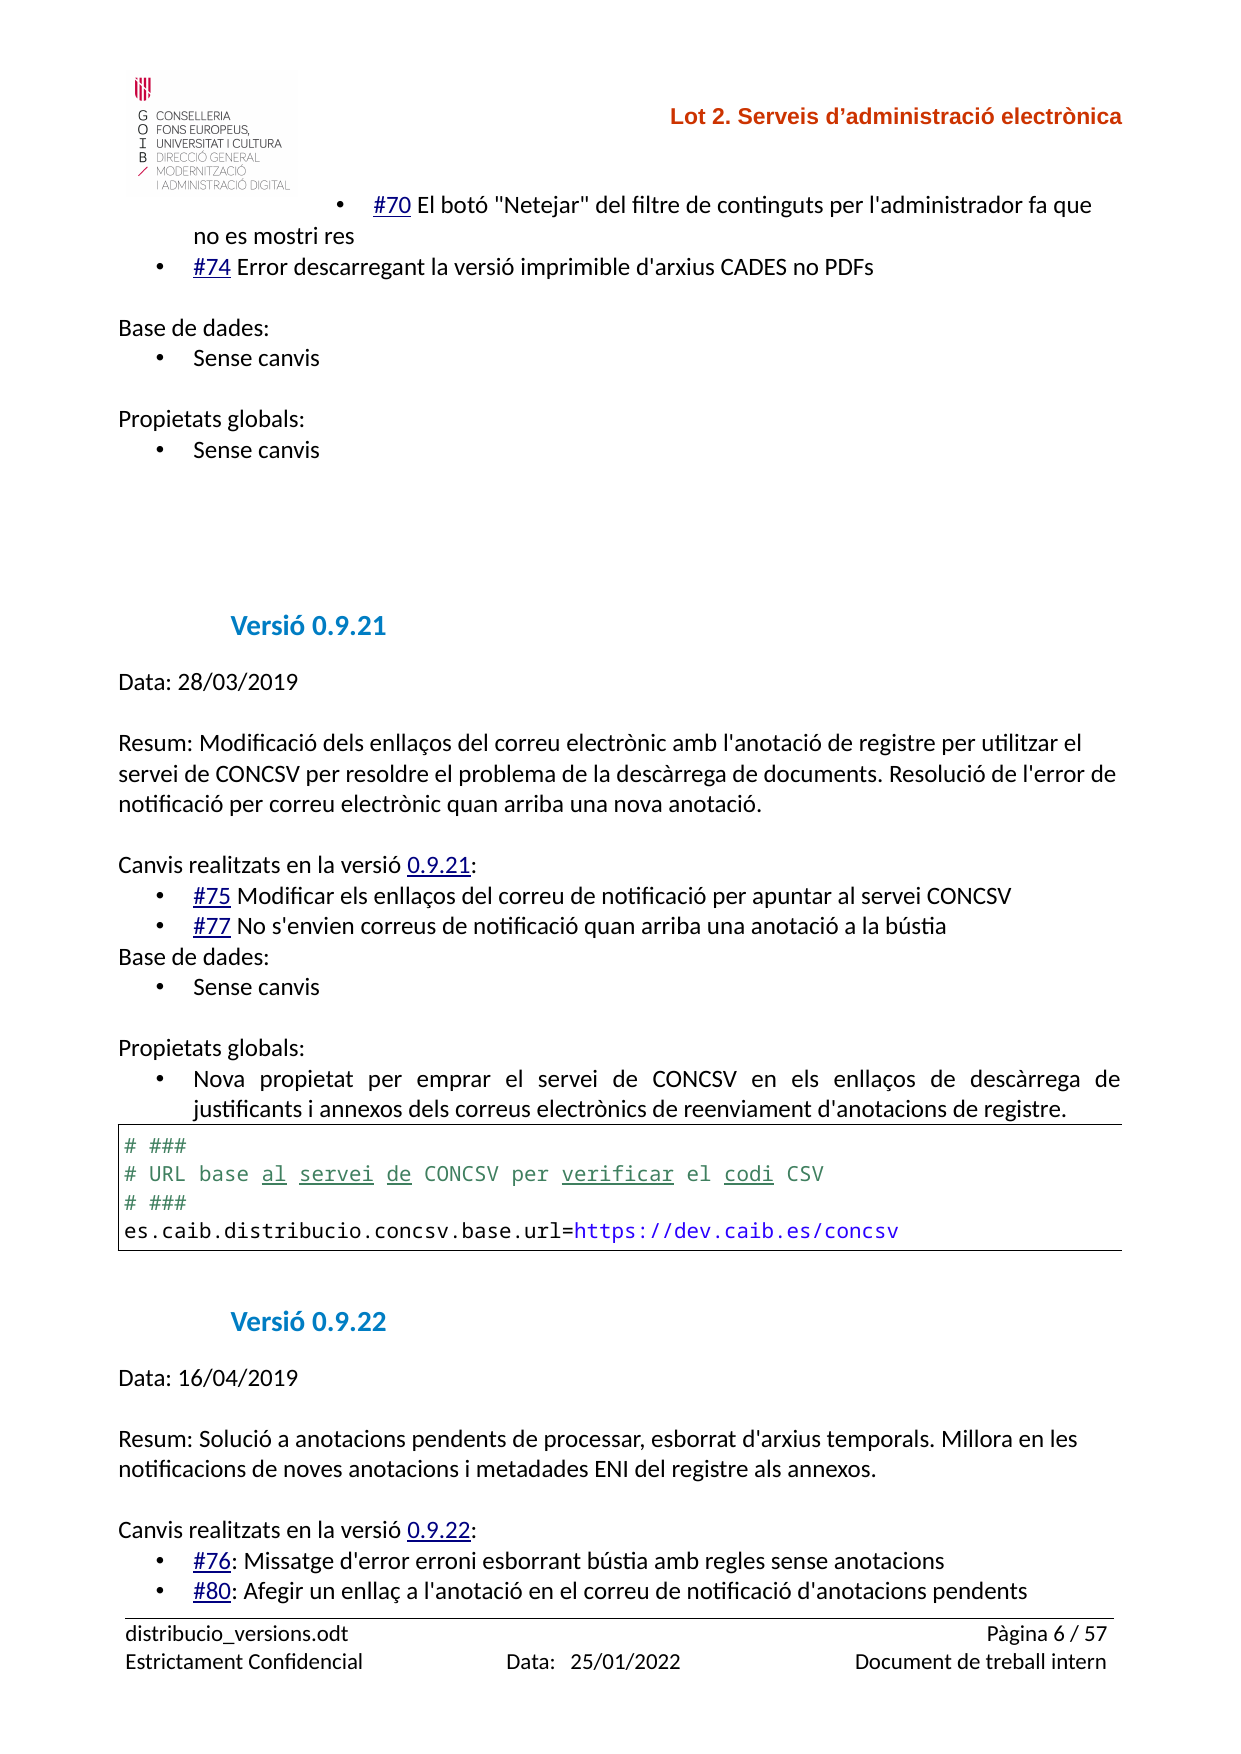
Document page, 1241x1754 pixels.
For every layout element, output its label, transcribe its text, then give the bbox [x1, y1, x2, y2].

text Propietats globals: [118, 403, 1122, 434]
text Base de dades: [118, 312, 1122, 342]
list Sense canvis [156, 342, 1122, 373]
list #70 El botó "Netejar" del filtre de continguts per l'administrador fa que no es mostri res [156, 190, 1122, 251]
text Resum: Modificació dels enllaços del correu electrònic amb l'anotació de registre per utilitzar el servei de CONCSV per resoldre el problema de la descàrrega de documents. Resolució de l'error de notificació per correu electrònic quan arriba una nova anotació. [118, 727, 1122, 819]
list #80: Afegir un enllaç a l'anotació en el correu de notificació d'anotacions pendents [156, 1576, 1122, 1606]
list #76: Missatge d'error erroni esborrant bústia amb regles sense anotacions [156, 1545, 1122, 1576]
list Sense canvis [156, 434, 1122, 464]
text Data: 28/03/2019 [118, 666, 1122, 697]
text Data: 16/04/2019 [118, 1362, 1122, 1392]
table_header # ### # URL base al servei de CONCSV per verificar el codi CSV # ### es.caib.distribucio.concsv.base.url=https://dev.caib.es/concsv [119, 1125, 1122, 1250]
list #74 Error descarregant la versió imprimible d'arxius CADES no PDFs [156, 251, 1122, 281]
list Nova propietat per emprar el servei de CONCSV en els enllaços de descàrrega de justificants i annexos dels correus electrònics de reenviament d'anotacions de registre. [156, 1063, 1122, 1124]
list #77 No s'envien correus de notificació quan arriba una anotació a la bústia [156, 911, 1122, 941]
text Canvis realitzats en la versió 0.9.22: [118, 1514, 1122, 1545]
text Canvis realitzats en la versió 0.9.21: [118, 849, 1122, 880]
list Sense canvis [156, 972, 1122, 1002]
text Base de dades: [118, 941, 1122, 972]
list #75 Modificar els enllaços del correu de notificació per apuntar al servei CONCSV [156, 880, 1122, 911]
picture [126, 70, 299, 197]
subtitle Versió 0.9.21 [153, 607, 1122, 643]
text Propietats globals: [118, 1033, 1122, 1063]
text Resum: Solució a anotacions pendents de processar, esborrat d'arxius temporals. Millora en les notificacions de noves anotacions i metadades ENI del registre als annexos. [118, 1423, 1122, 1484]
subtitle Versió 0.9.22 [153, 1303, 1122, 1338]
